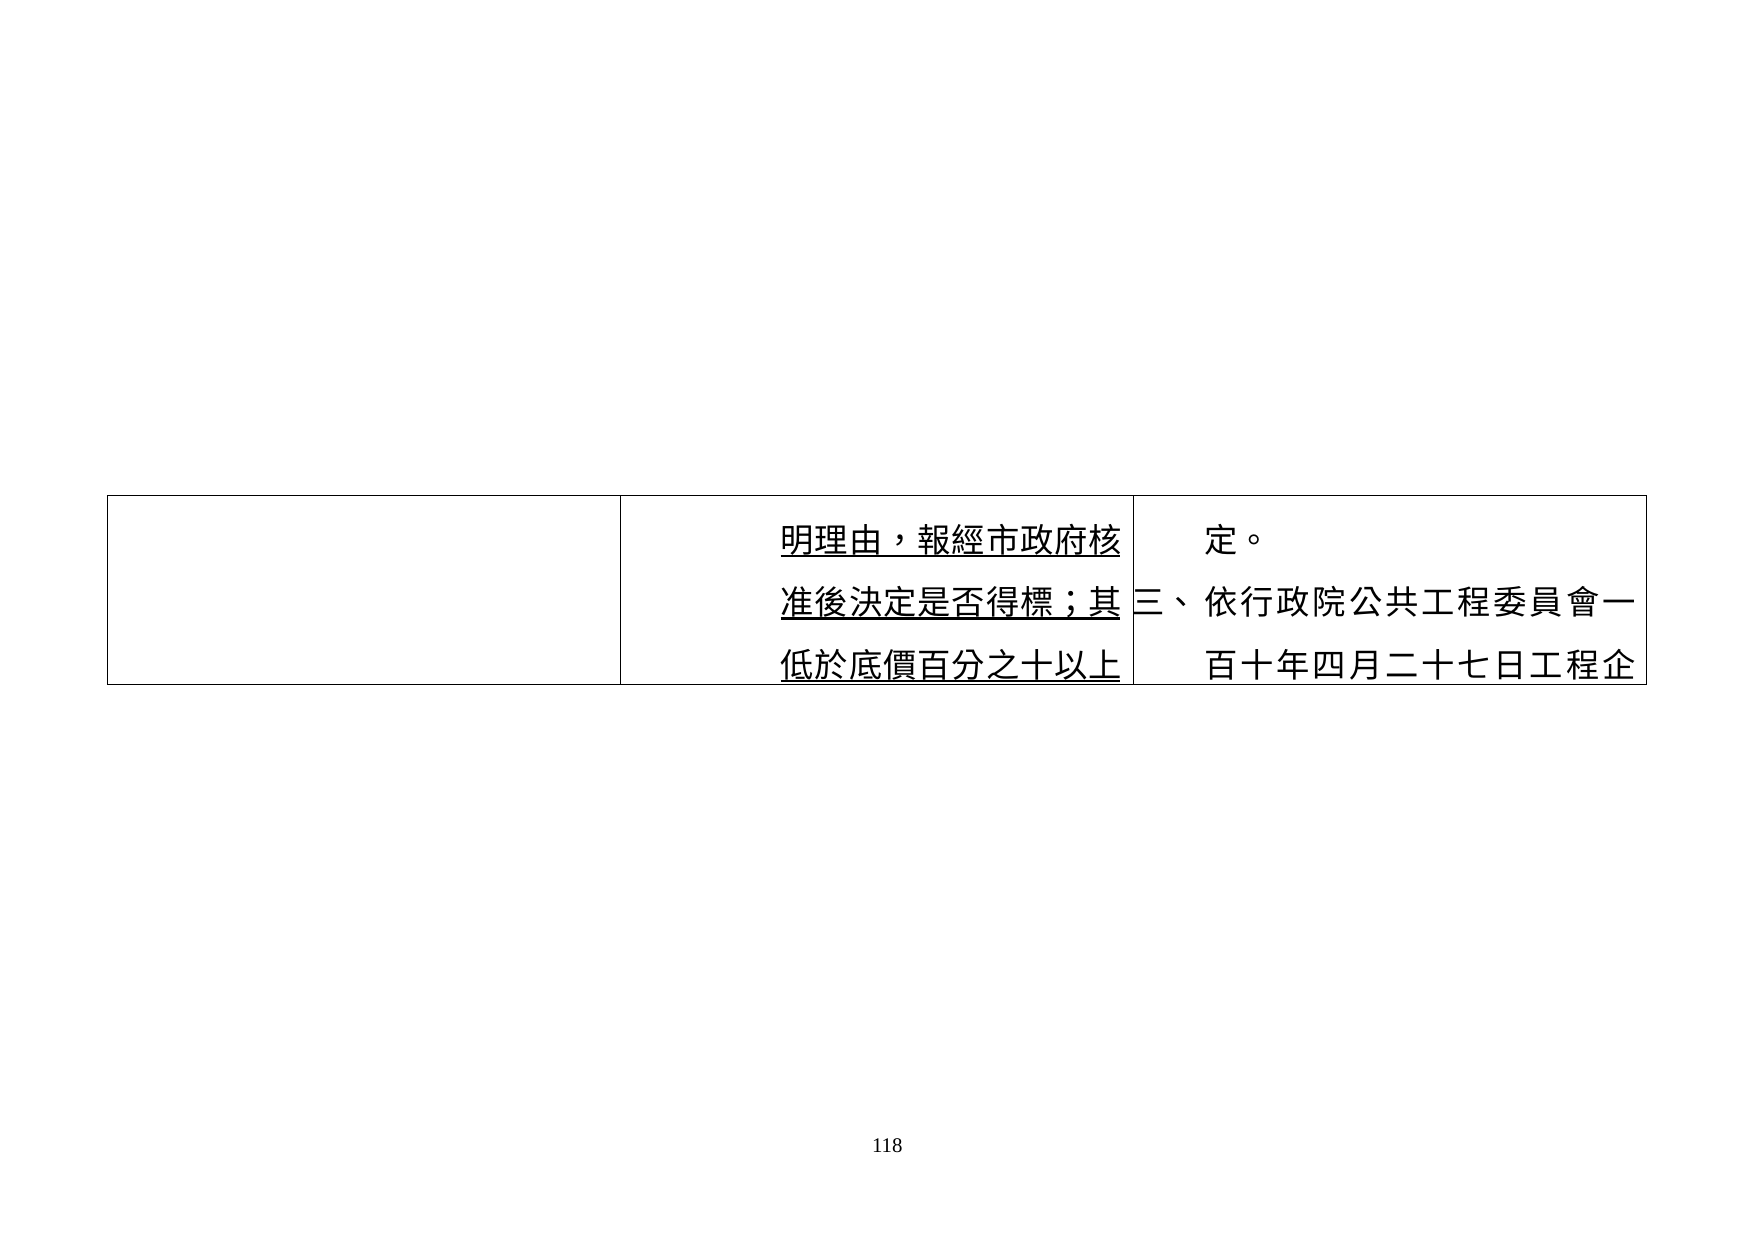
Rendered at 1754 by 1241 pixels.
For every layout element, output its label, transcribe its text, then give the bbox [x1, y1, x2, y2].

table_cell 明理由，報經市政府核准後決定是否得標；其低於底價百分之十以上 [621, 496, 1133, 684]
table_cell 定。 三、 依行政院公共工程委員會一百十年四月二十七日工程企 [1134, 496, 1646, 684]
table_cell [108, 496, 620, 684]
